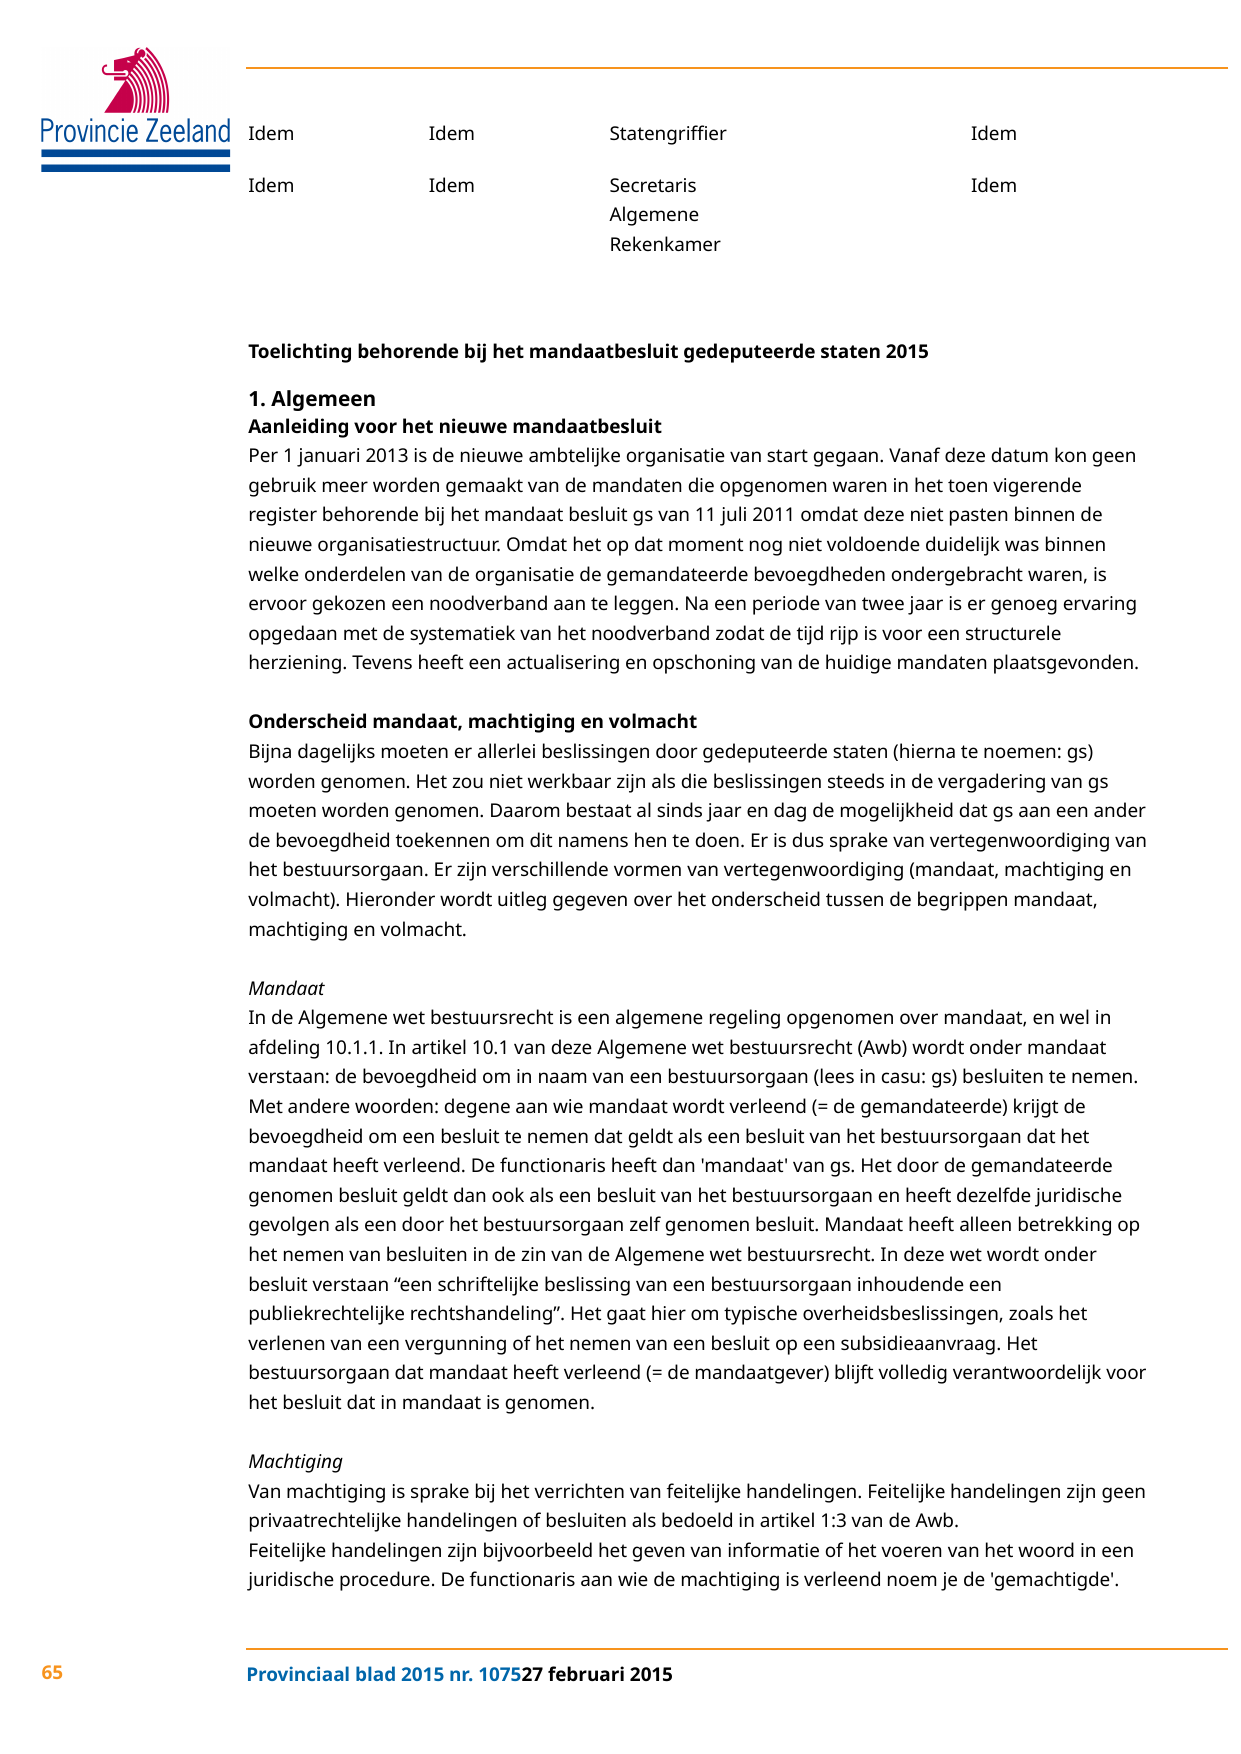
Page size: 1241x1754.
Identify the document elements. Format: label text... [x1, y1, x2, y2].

text Aanleiding voor het nieuwe mandaatbesluit [248, 413, 1152, 439]
table_cell [790, 95, 971, 121]
table_cell [790, 172, 971, 257]
table_cell [971, 146, 1152, 172]
text Van machtiging is sprake bij het verrichten van feitelijke handelingen. Feitelijke handelingen zijn geen privaatrechtelijke handelingen of besluiten als bedoeld in artikel 1:3 van de Awb. [248, 1478, 1152, 1533]
table_cell Idem [429, 172, 609, 257]
text Per 1 januari 2013 is de nieuwe ambtelijke organisatie van start gegaan. Vanaf deze datum kon geen gebruik meer worden gemaakt van de mandaten die opgenomen waren in het toen vigerende register behorende bij het mandaat besluit gs van 11 juli 2011 omdat deze niet pasten binnen de nieuwe organisatiestructuur. Omdat het op dat moment nog niet voldoende duidelijk was binnen welke onderdelen van de organisatie de gemandateerde bevoegdheden ondergebracht waren, is ervoor gekozen een noodverband aan te leggen. Na een periode van twee jaar is er genoeg ervaring opgedaan met de systematiek van het noodverband zodat de tijd rijp is voor een structurele herziening. Tevens heeft een actualisering en opschoning van de huidige mandaten plaatsgevonden. [248, 442, 1152, 675]
text Machtiging [248, 1448, 1152, 1474]
table_cell [790, 146, 971, 172]
table_cell [790, 121, 971, 146]
table_cell [429, 95, 609, 121]
table_cell Idem [971, 121, 1152, 146]
text In de Algemene wet bestuursrecht is een algemene regeling opgenomen over mandaat, en wel in afdeling 10.1.1. In artikel 10.1 van deze Algemene wet bestuursrecht (Awb) wordt onder mandaat verstaan: de bevoegdheid om in naam van een bestuursorgaan (lees in casu: gs) besluiten te nemen. Met andere woorden: degene aan wie mandaat wordt verleend (= de gemandateerde) krijgt de bevoegdheid om een besluit te nemen dat geldt als een besluit van het bestuursorgaan dat het mandaat heeft verleend. De functionaris heeft dan 'mandaat' van gs. Het door de gemandateerde genomen besluit geldt dan ook als een besluit van het bestuursorgaan en heeft dezelfde juridische gevolgen als een door het bestuursorgaan zelf genomen besluit. Mandaat heeft alleen betrekking op het nemen van besluiten in de zin van de Algemene wet bestuursrecht. In deze wet wordt onder besluit verstaan “een schriftelijke beslissing van een bestuursorgaan inhoudende een publiekrechtelijke rechtshandeling”. Het gaat hier om typische overheidsbeslissingen, zoals het verlenen van een vergunning of het nemen van een besluit op een subsidieaanvraag. Het bestuursorgaan dat mandaat heeft verleend (= de mandaatgever) blijft volledig verantwoordelijk voor het besluit dat in mandaat is genomen. [248, 1004, 1152, 1415]
table_cell [971, 95, 1152, 121]
table_cell [248, 146, 429, 172]
picture [41, 47, 231, 172]
table_cell Idem [248, 172, 429, 257]
table_cell [609, 146, 790, 172]
text Bijna dagelijks moeten er allerlei beslissingen door gedeputeerde staten (hierna te noemen: gs) worden genomen. Het zou niet werkbaar zijn als die beslissingen steeds in de vergadering van gs moeten worden genomen. Daarom bestaat al sinds jaar en dag de mogelijkheid dat gs aan een ander de bevoegdheid toekennen om dit namens hen te doen. Er is dus sprake van vertegenwoordiging van het bestuursorgaan. Er zijn verschillende vormen van vertegenwoordiging (mandaat, machtiging en volmacht). Hieronder wordt uitleg gegeven over het onderscheid tussen de begrippen mandaat, machtiging en volmacht. [248, 738, 1152, 942]
text Mandaat [248, 975, 1152, 1001]
text 1. Algemeen [248, 384, 1152, 413]
table_cell Idem [429, 121, 609, 146]
table_cell [248, 95, 429, 121]
table_cell Idem [971, 172, 1152, 257]
text Feitelijke handelingen zijn bijvoorbeeld het geven van informatie of het voeren van het woord in een juridische procedure. De functionaris aan wie de machtiging is verleend noem je de 'gemachtigde'. [248, 1537, 1152, 1592]
table_cell Secretaris Algemene Rekenkamer [609, 172, 790, 257]
table_cell [609, 95, 790, 121]
table_cell Statengriffier [609, 121, 790, 146]
table_cell Idem [248, 121, 429, 146]
text Onderscheid mandaat, machtiging en volmacht [248, 709, 1152, 734]
text Toelichting behorende bij het mandaatbesluit gedeputeerde staten 2015 [248, 338, 1152, 364]
table_cell [429, 146, 609, 172]
